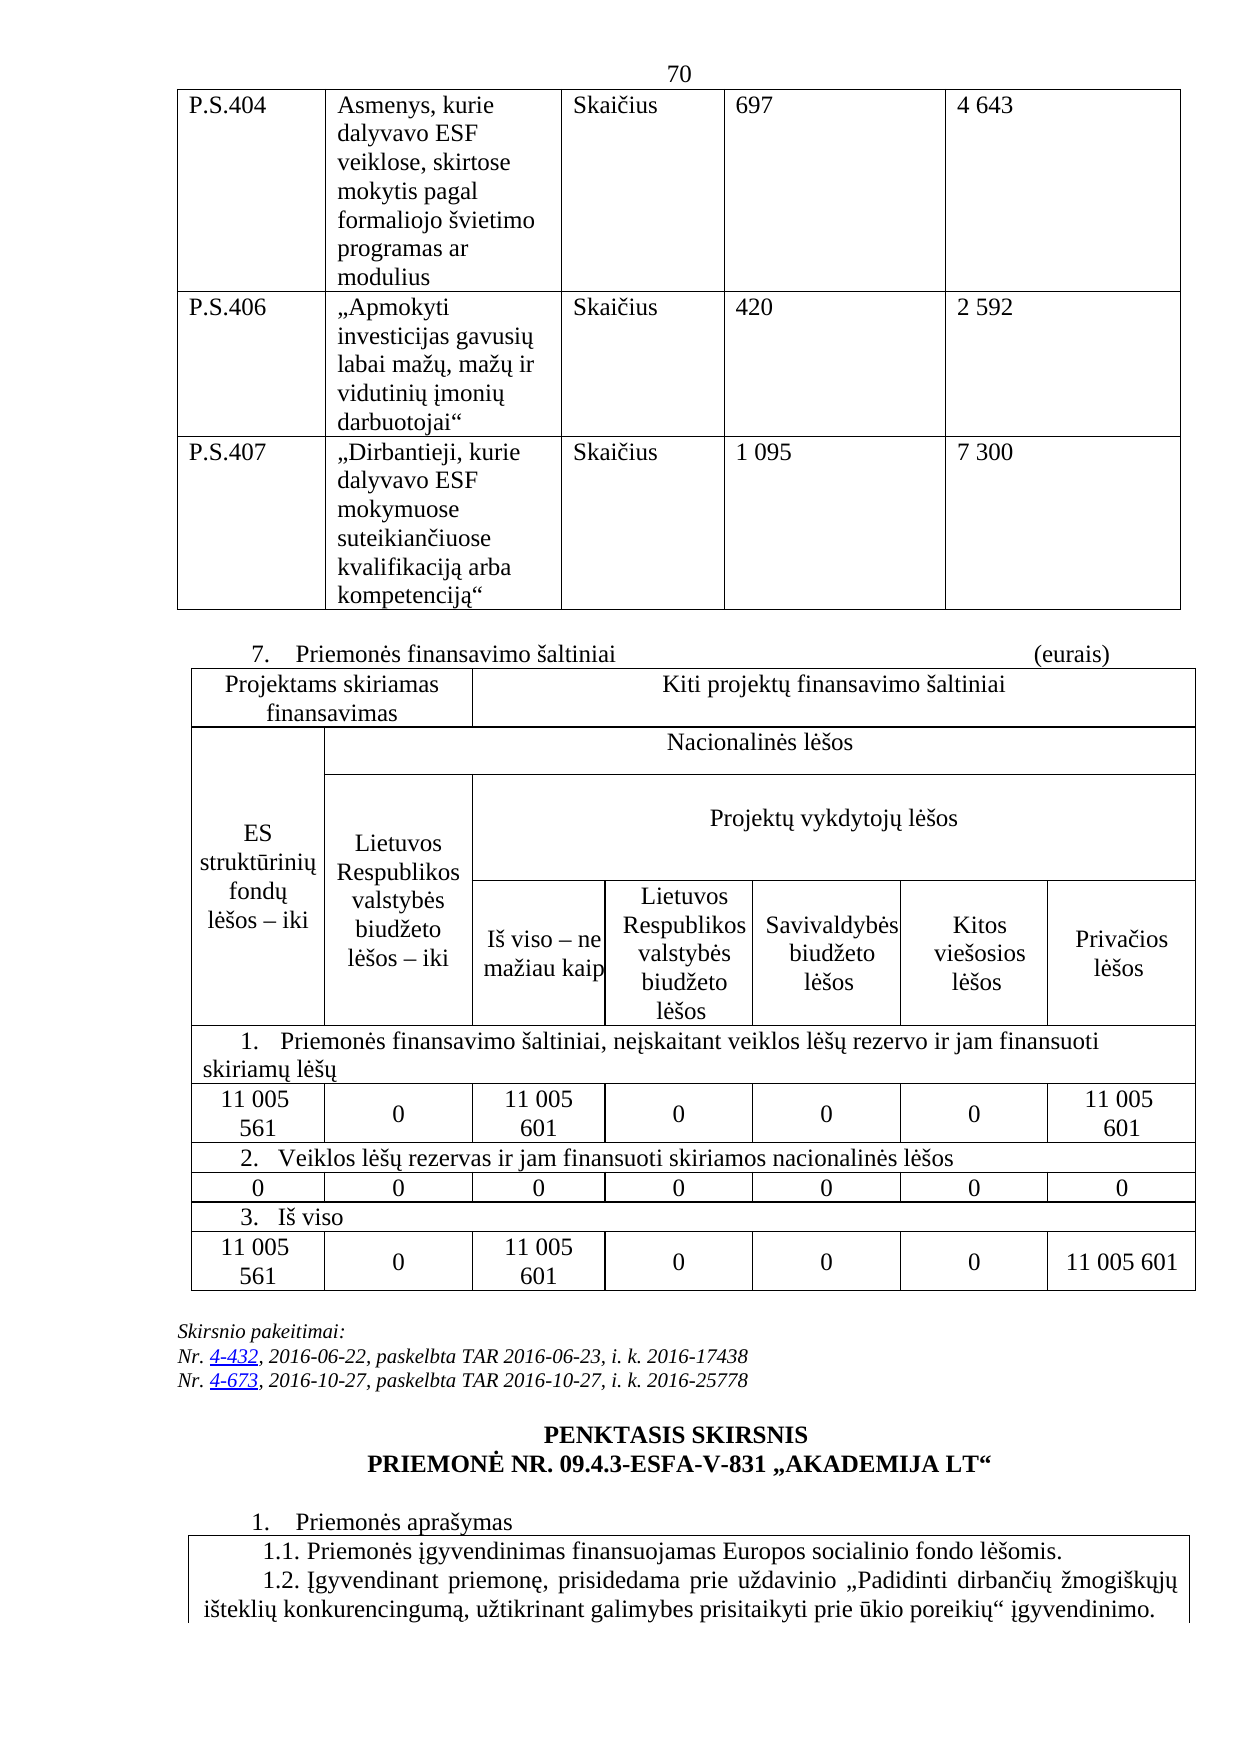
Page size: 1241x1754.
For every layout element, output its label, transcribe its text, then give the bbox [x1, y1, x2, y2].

table_cell 0 [753, 1084, 900, 1142]
table_cell Kitos viešosios lėšos [901, 881, 1047, 1025]
table_cell 697 [725, 90, 945, 291]
table_cell 0 [901, 1173, 1047, 1201]
table_cell 1. Priemonės finansavimo šaltiniai, neįskaitant veiklos lėšų rezervo ir jam finansuoti skiriamų lėšų [192, 1026, 1195, 1083]
text PENKTASIS SKIRSNIS [177, 1420, 1181, 1449]
table_cell 0 [1048, 1173, 1195, 1201]
table_cell 0 [325, 1084, 472, 1142]
text 1. Priemonės aprašymas [251, 1507, 1181, 1535]
table_cell P.S.404 [178, 90, 325, 291]
table_cell Iš viso – ne mažiau kaip [473, 881, 604, 1025]
table_cell Skaičius [562, 90, 724, 291]
table_cell Savivaldybės biudžeto lėšos [753, 881, 900, 1025]
table_cell 0 [753, 1232, 900, 1290]
text PRIEMONĖ NR. 09.4.3-ESFA-V-831 „AKADEMIJA lt“ [177, 1449, 1181, 1478]
table_header 1.1. Priemonės įgyvendinimas finansuojamas Europos socialinio fondo lėšomis. [189, 1536, 1189, 1565]
text Nr. 4-432, 2016-06-22, paskelbta TAR 2016-06-23, i. k. 2016-17438 [177, 1343, 1181, 1368]
table_cell Lietuvos Respublikos valstybės biudžeto lėšos – iki [325, 775, 472, 1025]
text Skirsnio pakeitimai: [177, 1319, 1181, 1343]
table_cell 1 095 [725, 437, 945, 609]
table_cell Lietuvos Respublikos valstybės biudžeto lėšos [606, 881, 752, 1025]
table_cell 0 [901, 1084, 1047, 1142]
table_cell 11 005 601 [1048, 1084, 1195, 1142]
table_cell P.S.407 [178, 437, 325, 609]
table_cell 4 643 [946, 90, 1180, 291]
table_cell 2. Veiklos lėšų rezervas ir jam finansuoti skiriamos nacionalinės lėšos [192, 1143, 1195, 1172]
table_cell ES struktūrinių fondų lėšos – iki [192, 728, 324, 1025]
table_cell 11 005 561 [192, 1232, 324, 1290]
table_cell 11 005 601 [1048, 1232, 1195, 1290]
table_cell Privačios lėšos [1048, 881, 1195, 1025]
table_cell 11 005 601 [473, 1084, 604, 1142]
table_cell 0 [606, 1084, 752, 1142]
table_cell 0 [606, 1232, 752, 1290]
table_cell 420 [725, 292, 945, 436]
text Nr. 4-673, 2016-10-27, paskelbta TAR 2016-10-27, i. k. 2016-25778 [177, 1368, 1181, 1392]
table_cell Projektų vykdytojų lėšos [473, 775, 1195, 880]
table_cell 2 592 [946, 292, 1180, 436]
table_cell 7 300 [946, 437, 1180, 609]
table_cell 3. Iš viso [192, 1203, 1195, 1231]
table_cell 0 [606, 1173, 752, 1201]
table_cell 0 [325, 1173, 472, 1201]
table_cell 1.2. Įgyvendinant priemonę, prisidedama prie uždavinio „Padidinti dirbančių žmogiškųjų išteklių konkurencingumą, užtikrinant galimybes prisitaikyti prie ūkio poreikių“ įgyvendinimo. [189, 1565, 1189, 1623]
table_cell P.S.406 [178, 292, 325, 436]
table_header Projektams skiriamas finansavimas [192, 669, 472, 726]
table_cell 0 [325, 1232, 472, 1290]
text 7. Priemonės finansavimo šaltiniai (eurais) [251, 639, 1181, 668]
table_cell 11 005 601 [473, 1232, 604, 1290]
table_header Kiti projektų finansavimo šaltiniai [473, 669, 1195, 726]
table_cell „Dirbantieji, kurie dalyvavo ESF mokymuose suteikiančiuose kvalifikaciją arba kompetenciją“ [326, 437, 561, 609]
table_cell 0 [901, 1232, 1047, 1290]
table_cell 0 [473, 1173, 604, 1201]
table_cell Nacionalinės lėšos [325, 728, 1195, 774]
table_cell 0 [192, 1173, 324, 1201]
table_cell „Apmokyti investicijas gavusių labai mažų, mažų ir vidutinių įmonių darbuotojai“ [326, 292, 561, 436]
table_cell 0 [753, 1173, 900, 1201]
table_cell 11 005 561 [192, 1084, 324, 1142]
table_cell Asmenys, kurie dalyvavo ESF veiklose, skirtose mokytis pagal formaliojo švietimo programas ar modulius [326, 90, 561, 291]
table_cell Skaičius [562, 437, 724, 609]
table_cell Skaičius [562, 292, 724, 436]
